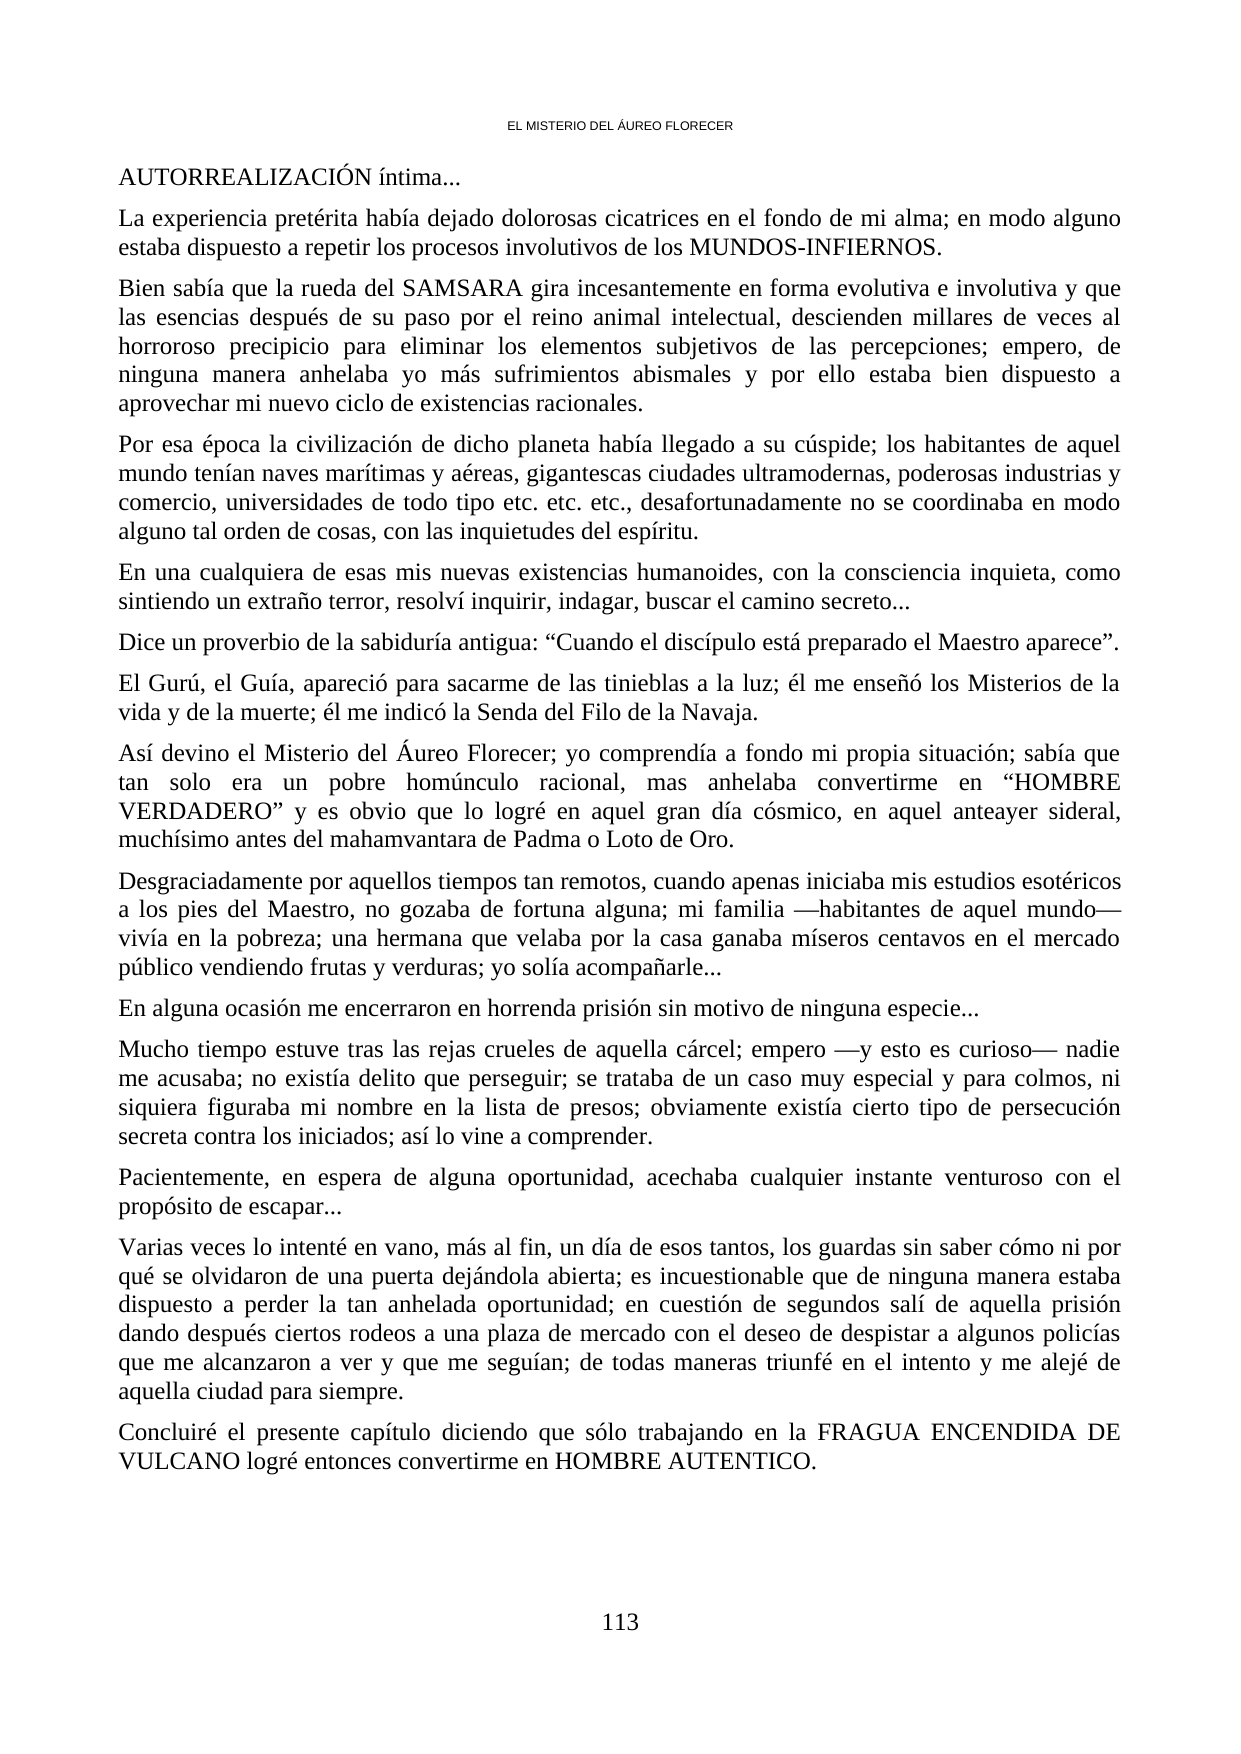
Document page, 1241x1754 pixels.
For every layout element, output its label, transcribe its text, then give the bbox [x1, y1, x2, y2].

text Desgraciadamente por aquellos tiempos tan remotos, cuando apenas iniciaba mis estudios esotéricos a los pies del Maestro, no gozaba de fortuna alguna; mi familia —habitantes de aquel mundo— vivía en la pobreza; una hermana que velaba por la casa ganaba míseros centavos en el mercado público vendiendo frutas y verduras; yo solía acompañarle... [118, 866, 1122, 981]
text Por esa época la civilización de dicho planeta había llegado a su cúspide; los habitantes de aquel mundo tenían naves marítimas y aéreas, gigantescas ciudades ultramodernas, poderosas industrias y comercio, universidades de todo tipo etc. etc. etc., desafortunadamente no se coordinaba en modo alguno tal orden de cosas, con las inquietudes del espíritu. [118, 429, 1122, 544]
text El Gurú, el Guía, apareció para sacarme de las tinieblas a la luz; él me enseñó los Misterios de la vida y de la muerte; él me indicó la Senda del Filo de la Navaja. [118, 668, 1122, 726]
text En una cualquiera de esas mis nuevas existencias humanoides, con la consciencia inquieta, como sintiendo un extraño terror, resolví inquirir, indagar, buscar el camino secreto... [118, 557, 1122, 614]
text La experiencia pretérita había dejado dolorosas cicatrices en el fondo de mi alma; en modo alguno estaba dispuesto a repetir los procesos involutivos de los MUNDOS-INFIERNOS. [118, 203, 1122, 261]
text Pacientemente, en espera de alguna oportunidad, acechaba cualquier instante venturoso con el propósito de escapar... [118, 1162, 1122, 1219]
text Mucho tiempo estuve tras las rejas crueles de aquella cárcel; empero —y esto es curioso— nadie me acusaba; no existía delito que perseguir; se trataba de un caso muy especial y para colmos, ni siquiera figuraba mi nombre en la lista de presos; obviamente existía cierto tipo de persecución secreta contra los iniciados; así lo vine a comprender. [118, 1034, 1122, 1149]
text Concluiré el presente capítulo diciendo que sólo trabajando en la FRAGUA ENCENDIDA DE VULCANO logré entonces convertirme en HOMBRE AUTENTICO. [118, 1417, 1122, 1474]
text Dice un proverbio de la sabiduría antigua: “Cuando el discípulo está preparado el Maestro aparece”. [118, 627, 1122, 656]
text Varias veces lo intenté en vano, más al fin, un día de esos tantos, los guardas sin saber cómo ni por qué se olvidaron de una puerta dejándola abierta; es incuestionable que de ninguna manera estaba dispuesto a perder la tan anhelada oportunidad; en cuestión de segundos salí de aquella prisión dando después ciertos rodeos a una plaza de mercado con el deseo de despistar a algunos policías que me alcanzaron a ver y que me seguían; de todas maneras triunfé en el intento y me alejé de aquella ciudad para siempre. [118, 1232, 1122, 1404]
text AUTORREALIZACIÓN íntima... [118, 162, 1122, 191]
text En alguna ocasión me encerraron en horrenda prisión sin motivo de ninguna especie... [118, 993, 1122, 1022]
text Así devino el Misterio del Áureo Florecer; yo comprendía a fondo mi propia situación; sabía que tan solo era un pobre homúnculo racional, mas anhelaba convertirme en “HOMBRE VERDADERO” y es obvio que lo logré en aquel gran día cósmico, en aquel anteayer sideral, muchísimo antes del mahamvantara de Padma o Loto de Oro. [118, 738, 1122, 853]
text Bien sabía que la rueda del SAMSARA gira incesantemente en forma evolutiva e involutiva y que las esencias después de su paso por el reino animal intelectual, descienden millares de veces al horroroso precipicio para eliminar los elementos subjetivos de las percepciones; empero, de ninguna manera anhelaba yo más sufrimientos abismales y por ello estaba bien dispuesto a aprovechar mi nuevo ciclo de existencias racionales. [118, 273, 1122, 417]
